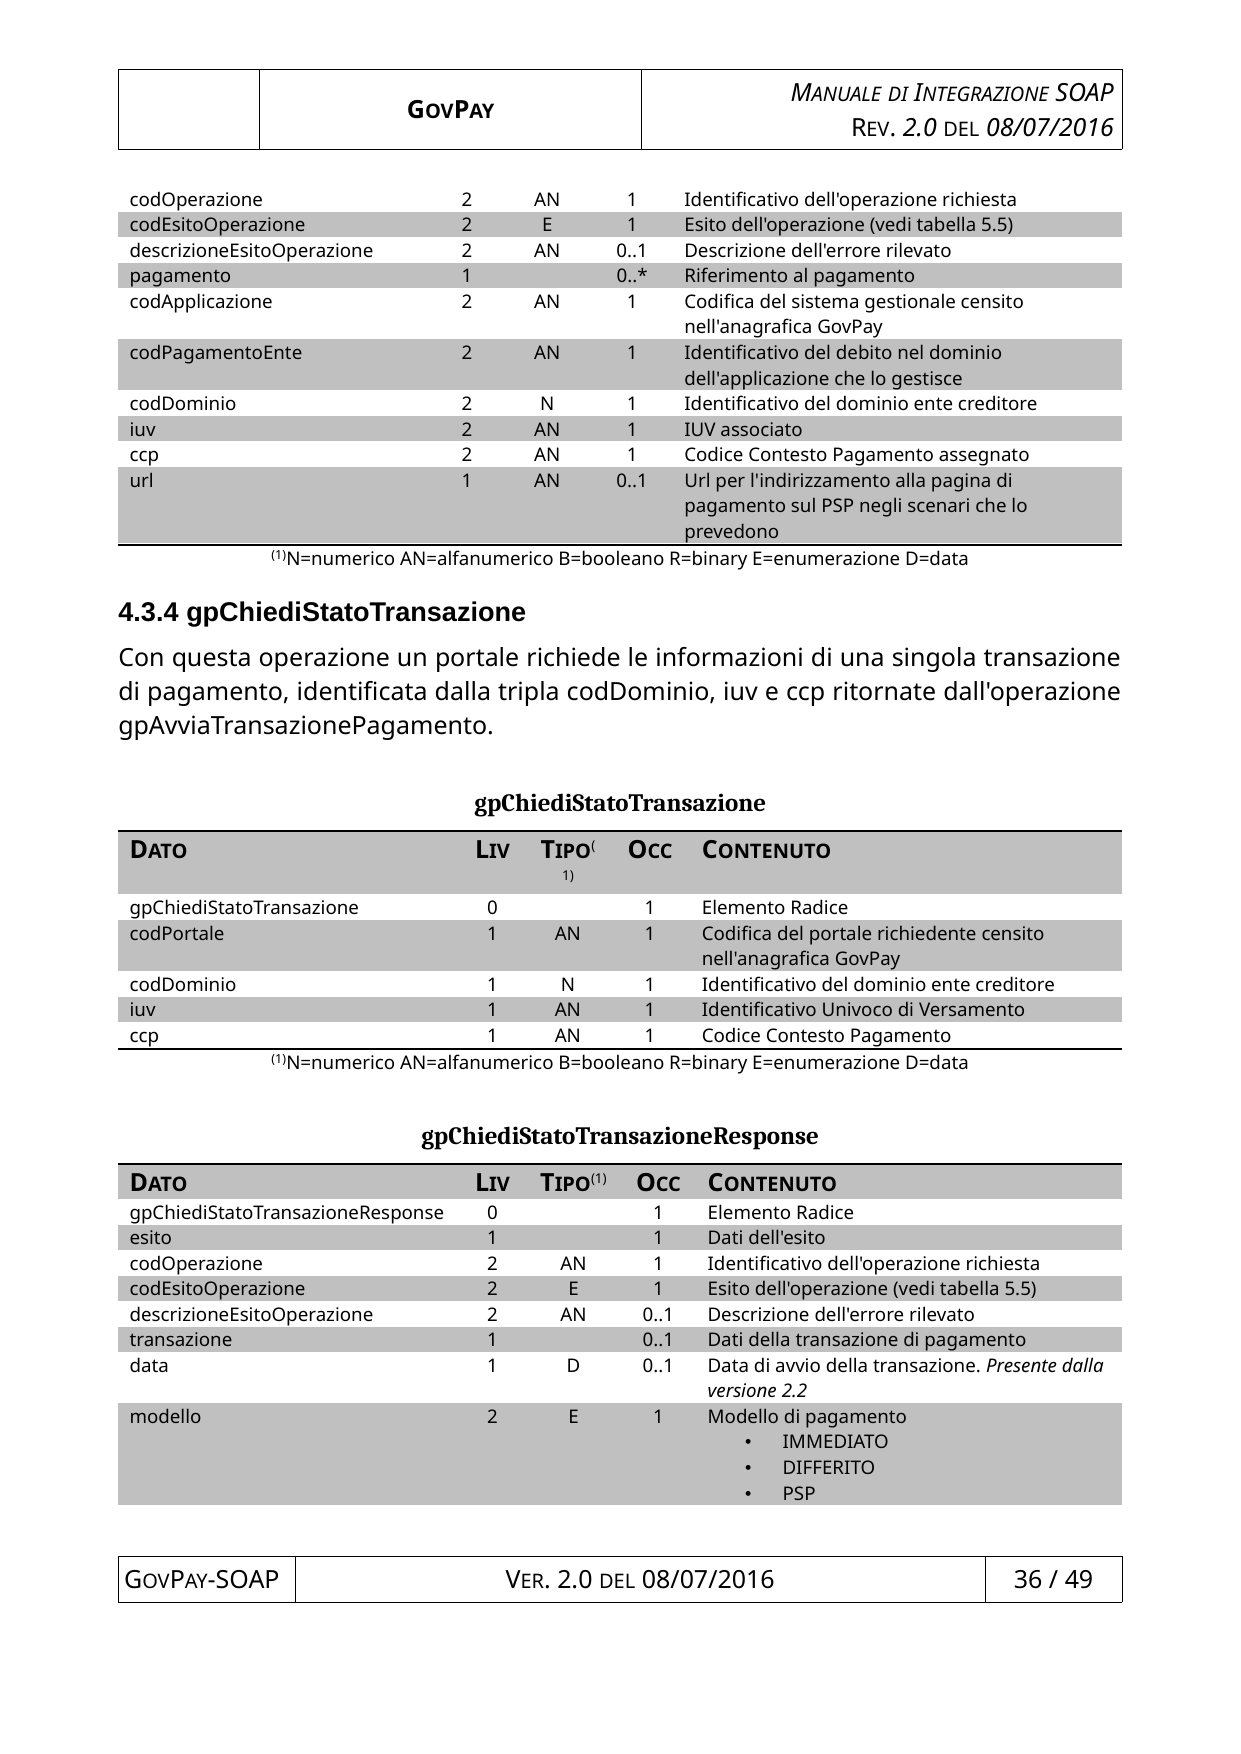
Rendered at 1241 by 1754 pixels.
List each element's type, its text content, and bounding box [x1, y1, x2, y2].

table_cell 2 [431, 390, 503, 416]
table_cell 0..* [591, 263, 673, 288]
table_cell 2 [458, 1276, 526, 1301]
table_cell 1 [458, 1225, 526, 1250]
table_cell Dato [118, 1165, 458, 1199]
table_cell 1 [620, 1199, 696, 1225]
table_cell iuv [118, 416, 431, 441]
table_cell Tipo(1) [526, 1165, 620, 1199]
table_cell 1 [609, 1022, 690, 1048]
subtitle gpChiediStatoTransazione [118, 596, 1122, 627]
table_cell 2 [458, 1250, 526, 1276]
table_cell N [503, 390, 591, 416]
table_cell AN [526, 1301, 620, 1327]
table_cell 2 [431, 288, 503, 339]
table_cell Contenuto [696, 1165, 1122, 1199]
table_cell 1 [620, 1250, 696, 1276]
table_cell Elemento Radice [690, 895, 1122, 920]
table_cell 1 [609, 920, 690, 971]
table_cell 1 [591, 186, 673, 212]
table_cell codEsitoOperazione [118, 212, 431, 237]
table_cell 0..1 [620, 1301, 696, 1327]
table_cell 2 [431, 186, 503, 212]
table_cell AN [526, 997, 609, 1022]
table_cell 0..1 [591, 467, 673, 543]
table_cell Identificativo Univoco di Versamento [690, 997, 1122, 1022]
table_cell Identificativo del debito nel dominio dell'applicazione che lo gestisce [673, 339, 1122, 390]
table_cell 1 [620, 1276, 696, 1301]
table_cell 0 [458, 1199, 526, 1225]
table_cell AN [503, 339, 591, 390]
table_cell Dato [118, 832, 458, 894]
table_cell 1 [431, 467, 503, 543]
table_cell codDominio [118, 390, 431, 416]
table_cell Data di avvio della transazione. Presente dalla versione 2.2 [696, 1352, 1122, 1403]
text (1)N=numerico AN=alfanumerico B=booleano R=binary E=enumerazione D=data [118, 1050, 1122, 1075]
table_cell Occ [620, 1165, 696, 1199]
table_cell 1 [431, 263, 503, 288]
table_cell codOperazione [118, 186, 431, 212]
table_cell data [118, 1352, 458, 1403]
table_cell 1 [458, 920, 526, 971]
table_header gpChiediStatoTransazioneResponse [118, 1122, 1122, 1163]
table_cell 0..1 [591, 237, 673, 263]
table_cell [503, 263, 591, 288]
table_cell Codice Contesto Pagamento [690, 1022, 1122, 1048]
table_cell codApplicazione [118, 288, 431, 339]
table_cell 2 [431, 237, 503, 263]
table_cell [526, 1199, 620, 1225]
table_cell AN [503, 288, 591, 339]
table_header gpChiediStatoTransazione [118, 789, 1122, 830]
table_cell Elemento Radice [696, 1199, 1122, 1225]
table_cell 1 [458, 1327, 526, 1352]
table_cell AN [503, 186, 591, 212]
table_cell Descrizione dell'errore rilevato [673, 237, 1122, 263]
table_cell 2 [431, 339, 503, 390]
table_cell 1 [591, 212, 673, 237]
table_cell Dati dell'esito [696, 1225, 1122, 1250]
table_cell Codifica del sistema gestionale censito nell'anagrafica GovPay [673, 288, 1122, 339]
table_cell 2 [431, 416, 503, 441]
table_cell 1 [591, 339, 673, 390]
table_cell [526, 1225, 620, 1250]
table_cell [526, 895, 609, 920]
table_cell AN [503, 416, 591, 441]
table_cell 1 [591, 416, 673, 441]
table_cell D [526, 1352, 620, 1403]
table_cell Liv [458, 1165, 526, 1199]
table_cell codOperazione [118, 1250, 458, 1276]
table_cell Codifica del portale richiedente censito nell'anagrafica GovPay [690, 920, 1122, 971]
table_cell gpChiediStatoTransazioneResponse [118, 1199, 458, 1225]
table_cell ccp [118, 1022, 458, 1048]
table_cell 0..1 [620, 1327, 696, 1352]
table_cell 0 [458, 895, 526, 920]
table_cell Contenuto [690, 832, 1122, 894]
table_cell transazione [118, 1327, 458, 1352]
table_cell AN [526, 1022, 609, 1048]
table_cell AN [503, 467, 591, 543]
table_cell 1 [591, 390, 673, 416]
table_cell iuv [118, 997, 458, 1022]
table_cell url [118, 467, 431, 543]
table_cell E [503, 212, 591, 237]
table_cell descrizioneEsitoOperazione [118, 1301, 458, 1327]
table_cell 1 [591, 288, 673, 339]
table_cell Riferimento al pagamento [673, 263, 1122, 288]
table_cell 1 [458, 997, 526, 1022]
table_cell pagamento [118, 263, 431, 288]
text (1)N=numerico AN=alfanumerico B=booleano R=binary E=enumerazione D=data [118, 546, 1122, 571]
table_cell N [526, 971, 609, 997]
table_cell codEsitoOperazione [118, 1276, 458, 1301]
table_cell Liv [458, 832, 526, 894]
table_cell ccp [118, 441, 431, 467]
table_cell Esito dell'operazione (vedi tabella 5.5) [696, 1276, 1122, 1301]
table_cell codPortale [118, 920, 458, 971]
table_cell Dati della transazione di pagamento [696, 1327, 1122, 1352]
table_cell codPagamentoEnte [118, 339, 431, 390]
table_cell 1 [458, 1352, 526, 1403]
table_cell Codice Contesto Pagamento assegnato [673, 441, 1122, 467]
table_cell 1 [591, 441, 673, 467]
table_cell Esito dell'operazione (vedi tabella 5.5) [673, 212, 1122, 237]
table_cell [526, 1327, 620, 1352]
table_cell 2 [431, 212, 503, 237]
table_cell Tipo(1) [526, 832, 609, 894]
table_cell E [526, 1403, 620, 1505]
table_cell Identificativo del dominio ente creditore [690, 971, 1122, 997]
table_cell 1 [609, 997, 690, 1022]
table_cell 2 [458, 1403, 526, 1505]
table_cell Occ [609, 832, 690, 894]
table_cell 1 [458, 1022, 526, 1048]
table_cell IUV associato [673, 416, 1122, 441]
table_cell 0..1 [620, 1352, 696, 1403]
table_cell gpChiediStatoTransazione [118, 895, 458, 920]
table_cell 1 [620, 1403, 696, 1505]
table_cell 2 [458, 1301, 526, 1327]
text Con questa operazione un portale richiede le informazioni di una singola transazione di pagamento, identificata dalla tripla codDominio, iuv e ccp ritornate dall'operazione gpAvviaTransazionePagamento. [118, 640, 1122, 742]
table_cell AN [526, 920, 609, 971]
table_cell AN [503, 441, 591, 467]
table_cell codDominio [118, 971, 458, 997]
table_cell Identificativo dell'operazione richiesta [673, 186, 1122, 212]
table_cell esito [118, 1225, 458, 1250]
table_cell 1 [609, 895, 690, 920]
table_cell Url per l'indirizzamento alla pagina di pagamento sul PSP negli scenari che lo prevedono [673, 467, 1122, 543]
table_cell descrizioneEsitoOperazione [118, 237, 431, 263]
table_cell AN [526, 1250, 620, 1276]
table_cell 1 [458, 971, 526, 997]
table_cell 2 [431, 441, 503, 467]
table_cell 1 [609, 971, 690, 997]
table_cell Identificativo dell'operazione richiesta [696, 1250, 1122, 1276]
table_cell Modello di pagamento IMMEDIATO DIFFERITO PSP [696, 1403, 1122, 1505]
table_cell modello [118, 1403, 458, 1505]
table_cell AN [503, 237, 591, 263]
table_cell Identificativo del dominio ente creditore [673, 390, 1122, 416]
table_cell 1 [620, 1225, 696, 1250]
table_cell E [526, 1276, 620, 1301]
table_cell Descrizione dell'errore rilevato [696, 1301, 1122, 1327]
